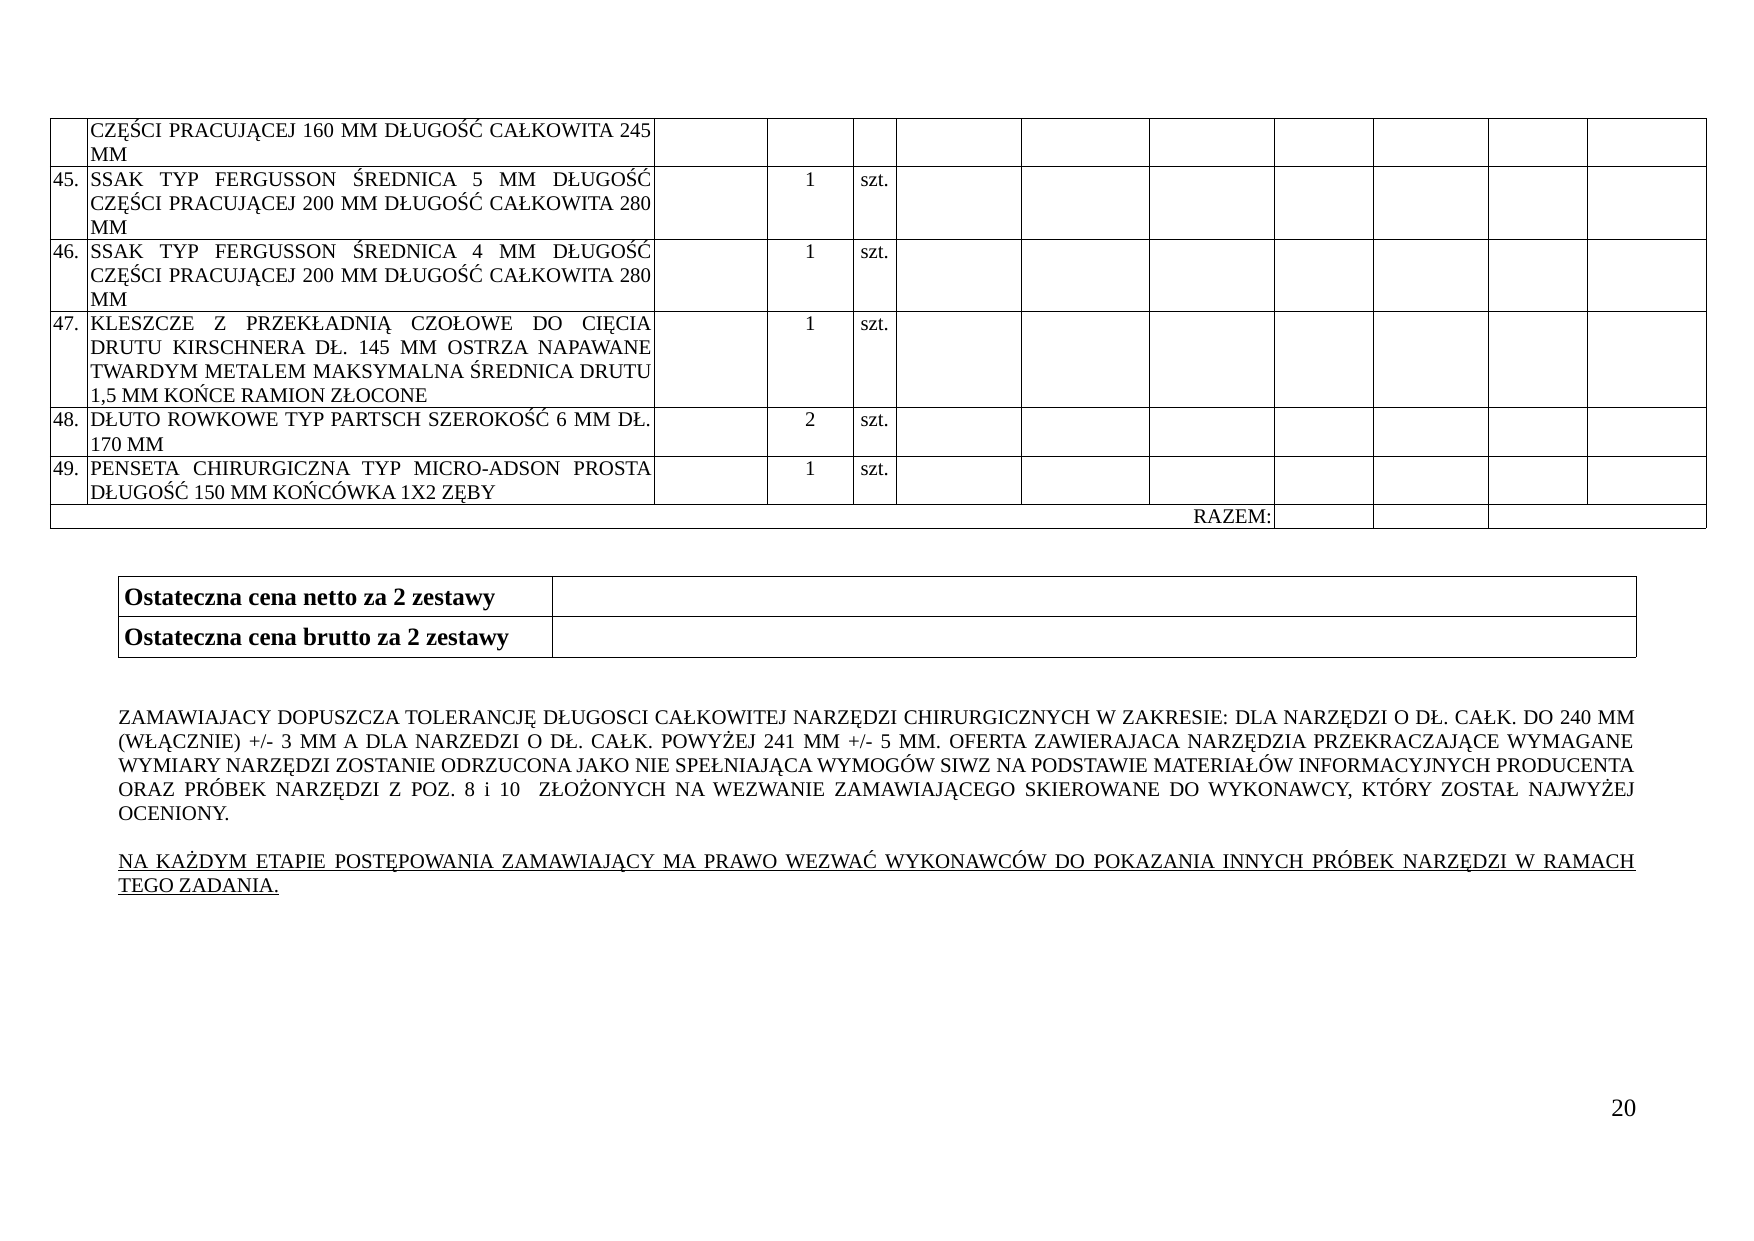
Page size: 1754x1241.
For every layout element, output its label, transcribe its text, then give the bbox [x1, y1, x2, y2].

table_cell [655, 167, 767, 239]
table_cell [1374, 408, 1488, 456]
table_cell [897, 240, 1021, 311]
table_cell [1374, 119, 1488, 166]
table_cell [51, 119, 87, 166]
table_cell [1374, 312, 1488, 407]
table_header Ostateczna cena netto za 2 zestawy [119, 577, 552, 616]
table_cell [1588, 408, 1706, 456]
table_cell [1374, 505, 1488, 528]
table_header [553, 577, 1636, 616]
table_cell [1588, 457, 1706, 504]
table_cell [1150, 408, 1274, 456]
table_cell [1275, 240, 1373, 311]
table_cell [1489, 408, 1587, 456]
text ZAMAWIAJACY DOPUSZCZA TOLERANCJĘ DŁUGOSCI CAŁKOWITEJ NARZĘDZI CHIRURGICZNYCH W ZAKRESIE: DLA NARZĘDZI O DŁ. CAŁK. DO 240 MM (WŁĄCZNIE) +/- 3 MM A DLA NARZEDZI O DŁ. CAŁK. POWYŻEJ 241 MM +/- 5 MM. OFERTA ZAWIERAJACA NARZĘDZIA PRZEKRACZAJĄCE WYMAGANE WYMIARY NARZĘDZI ZOSTANIE ODRZUCONA JAKO NIE SPEŁNIAJĄCA WYMOGÓW SIWZ NA PODSTAWIE MATERIAŁÓW INFORMACYJNYCH PRODUCENTA ORAZ PRÓBEK NARZĘDZI Z POZ. 8 i 10 ZŁOŻONYCH NA WEZWANIE ZAMAWIAJĄCEGO SKIEROWANE DO WYKONAWCY, KTÓRY ZOSTAŁ NAJWYŻEJ OCENIONY. [118, 705, 1636, 825]
table_cell [655, 240, 767, 311]
table_cell szt. [854, 240, 896, 311]
table_cell [1374, 240, 1488, 311]
table_cell 1 [768, 457, 853, 504]
table_cell [1275, 457, 1373, 504]
text TEGO ZADANIA. [118, 871, 1636, 897]
table_cell [1489, 119, 1587, 166]
table_cell szt. [854, 457, 896, 504]
table_cell [1150, 119, 1274, 166]
table_cell Ostateczna cena brutto za 2 zestawy [119, 617, 552, 657]
table_cell SSAK TYP FERGUSSON ŚREDNICA 4 MM DŁUGOŚĆ CZĘŚCI PRACUJĄCEJ 200 MM DŁUGOŚĆ CAŁKOWITA 280 MM [88, 240, 654, 311]
table_cell szt. [854, 167, 896, 239]
table_cell [1489, 505, 1706, 528]
table_cell KLESZCZE Z PRZEKŁADNIĄ CZOŁOWE DO CIĘCIA DRUTU KIRSCHNERA DŁ. 145 MM OSTRZA NAPAWANE TWARDYM METALEM MAKSYMALNA ŚREDNICA DRUTU 1,5 MM KOŃCE RAMION ZŁOCONE [88, 312, 654, 407]
table_cell [1275, 312, 1373, 407]
table_cell [1489, 167, 1587, 239]
table_cell [897, 457, 1021, 504]
table_cell [854, 119, 896, 166]
table_cell 1 [768, 240, 853, 311]
table_cell [1022, 119, 1149, 166]
table_cell [897, 167, 1021, 239]
table_cell [1022, 408, 1149, 456]
table_cell 47. [51, 312, 87, 407]
table_cell [1150, 312, 1274, 407]
table_cell 2 [768, 408, 853, 456]
table_cell [1022, 240, 1149, 311]
table_cell 1 [768, 167, 853, 239]
table_cell DŁUTO ROWKOWE TYP PARTSCH SZEROKOŚĆ 6 MM DŁ. 170 MM [88, 408, 654, 456]
table_cell [655, 408, 767, 456]
table_cell [1275, 167, 1373, 239]
table_cell [1588, 119, 1706, 166]
table_cell [1489, 457, 1587, 504]
table_cell [1275, 505, 1373, 528]
table_cell [1489, 312, 1587, 407]
text NA KAŻDYM ETAPIE POSTĘPOWANIA ZAMAWIAJĄCY MA PRAWO WEZWAĆ WYKONAWCÓW DO POKAZANIA INNYCH PRÓBEK NARZĘDZI W RAMACH [118, 849, 1636, 870]
table_cell 46. [51, 240, 87, 311]
table_cell [1489, 240, 1587, 311]
table_cell SSAK TYP FERGUSSON ŚREDNICA 5 MM DŁUGOŚĆ CZĘŚCI PRACUJĄCEJ 200 MM DŁUGOŚĆ CAŁKOWITA 280 MM [88, 167, 654, 239]
table_cell [1150, 240, 1274, 311]
table_cell [1022, 457, 1149, 504]
table_cell [1588, 312, 1706, 407]
table_cell [1588, 167, 1706, 239]
table_cell [1588, 240, 1706, 311]
table_cell PENSETA CHIRURGICZNA TYP MICRO-ADSON PROSTA DŁUGOŚĆ 150 MM KOŃCÓWKA 1X2 ZĘBY [88, 457, 654, 504]
table_cell [897, 408, 1021, 456]
table_cell [1022, 312, 1149, 407]
table_cell [1150, 167, 1274, 239]
table_cell [1374, 457, 1488, 504]
table_cell [655, 312, 767, 407]
table_cell CZĘŚCI PRACUJĄCEJ 160 MM DŁUGOŚĆ CAŁKOWITA 245 MM [88, 119, 654, 166]
table_cell [1374, 167, 1488, 239]
table_cell [1275, 119, 1373, 166]
table_cell [655, 119, 767, 166]
table_cell 45. [51, 167, 87, 239]
table_cell [897, 312, 1021, 407]
table_cell [553, 617, 1636, 657]
table_cell RAZEM: [51, 505, 1274, 528]
table_cell 49. [51, 457, 87, 504]
table_cell [655, 457, 767, 504]
table_cell 48. [51, 408, 87, 456]
table_cell [1150, 457, 1274, 504]
table_cell szt. [854, 408, 896, 456]
table_cell 1 [768, 312, 853, 407]
table_cell [1022, 167, 1149, 239]
table_cell szt. [854, 312, 896, 407]
table_cell [1275, 408, 1373, 456]
table_cell [768, 119, 853, 166]
table_cell [897, 119, 1021, 166]
